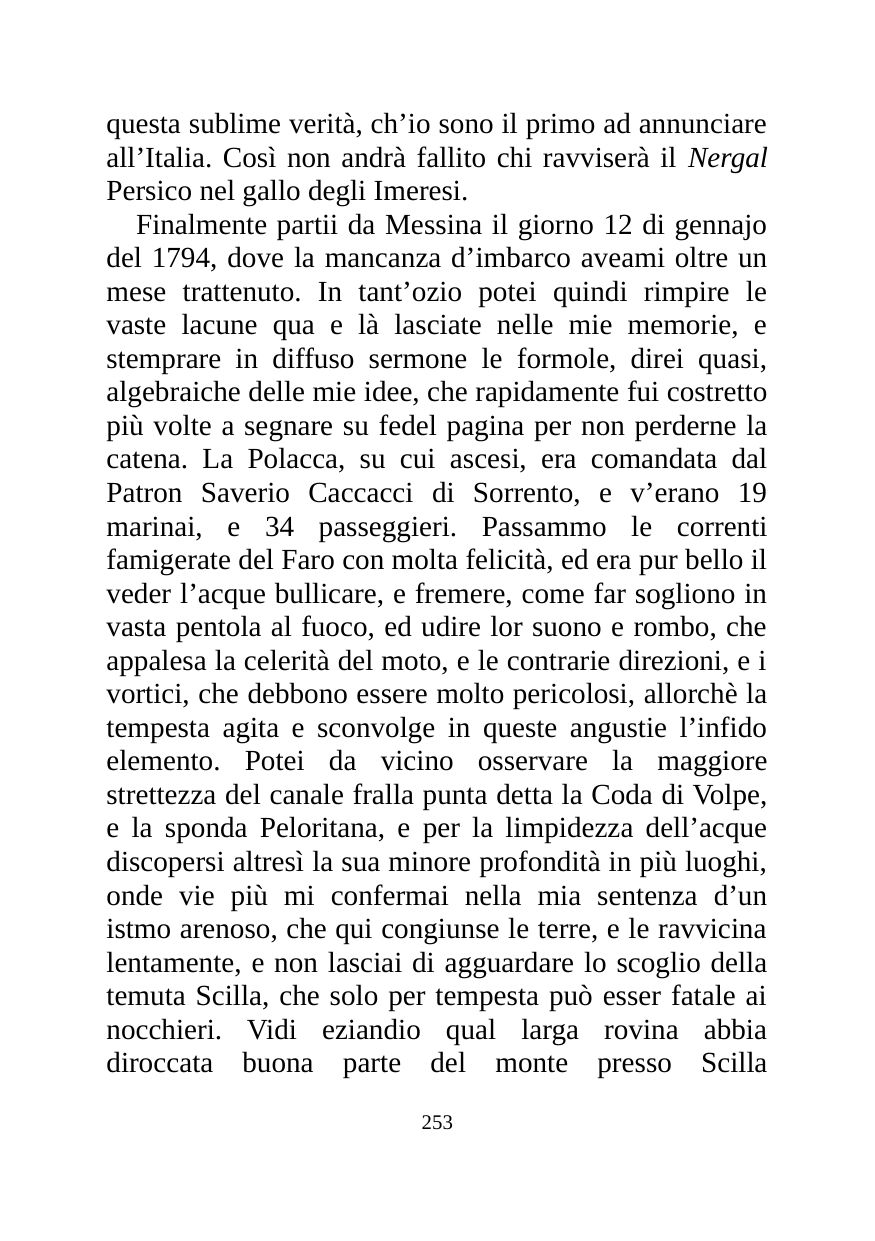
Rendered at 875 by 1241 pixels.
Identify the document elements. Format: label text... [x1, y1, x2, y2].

text questa sublime verità, ch’io sono il primo ad annunciare all’Italia. Così non andrà fallito chi ravviserà il Nergal Persico nel gallo degli Imeresi. [106, 106, 768, 207]
text Finalmente partii da Messina il giorno 12 di gennajo del 1794, dove la mancanza d’imbarco aveami oltre un mese trattenuto. In tant’ozio potei quindi rimpire le vaste lacune qua e là lasciate nelle mie memorie, e stemprare in diffuso sermone le formole, direi quasi, algebraiche delle mie idee, che rapidamente fui costretto più volte a segnare su fedel pagina per non perderne la catena. La Polacca, su cui ascesi, era comandata dal Patron Saverio Caccacci di Sorrento, e v’erano 19 marinai, e 34 passeggieri. Passammo le correnti famigerate del Faro con molta felicità, ed era pur bello il veder l’acque bullicare, e fremere, come far sogliono in vasta pentola al fuoco, ed udire lor suono e rombo, che appalesa la celerità del moto, e le contrarie direzioni, e i vortici, che debbono essere molto pericolosi, allorchè la tempesta agita e sconvolge in queste angustie l’infido elemento. Potei da vicino osservare la maggiore strettezza del canale fralla punta detta la Coda di Volpe, e la sponda Peloritana, e per la limpidezza dell’acque discopersi altresì la sua minore profondità in più luoghi, onde vie più mi confermai nella mia sentenza d’un istmo arenoso, che qui congiunse le terre, e le ravvicina lentamente, e non lasciai di agguardare lo scoglio della temuta Scilla, che solo per tempesta può esser fatale ai nocchieri. Vidi eziandio qual larga rovina abbia diroccata buona parte del monte presso Scilla [106, 207, 768, 1079]
